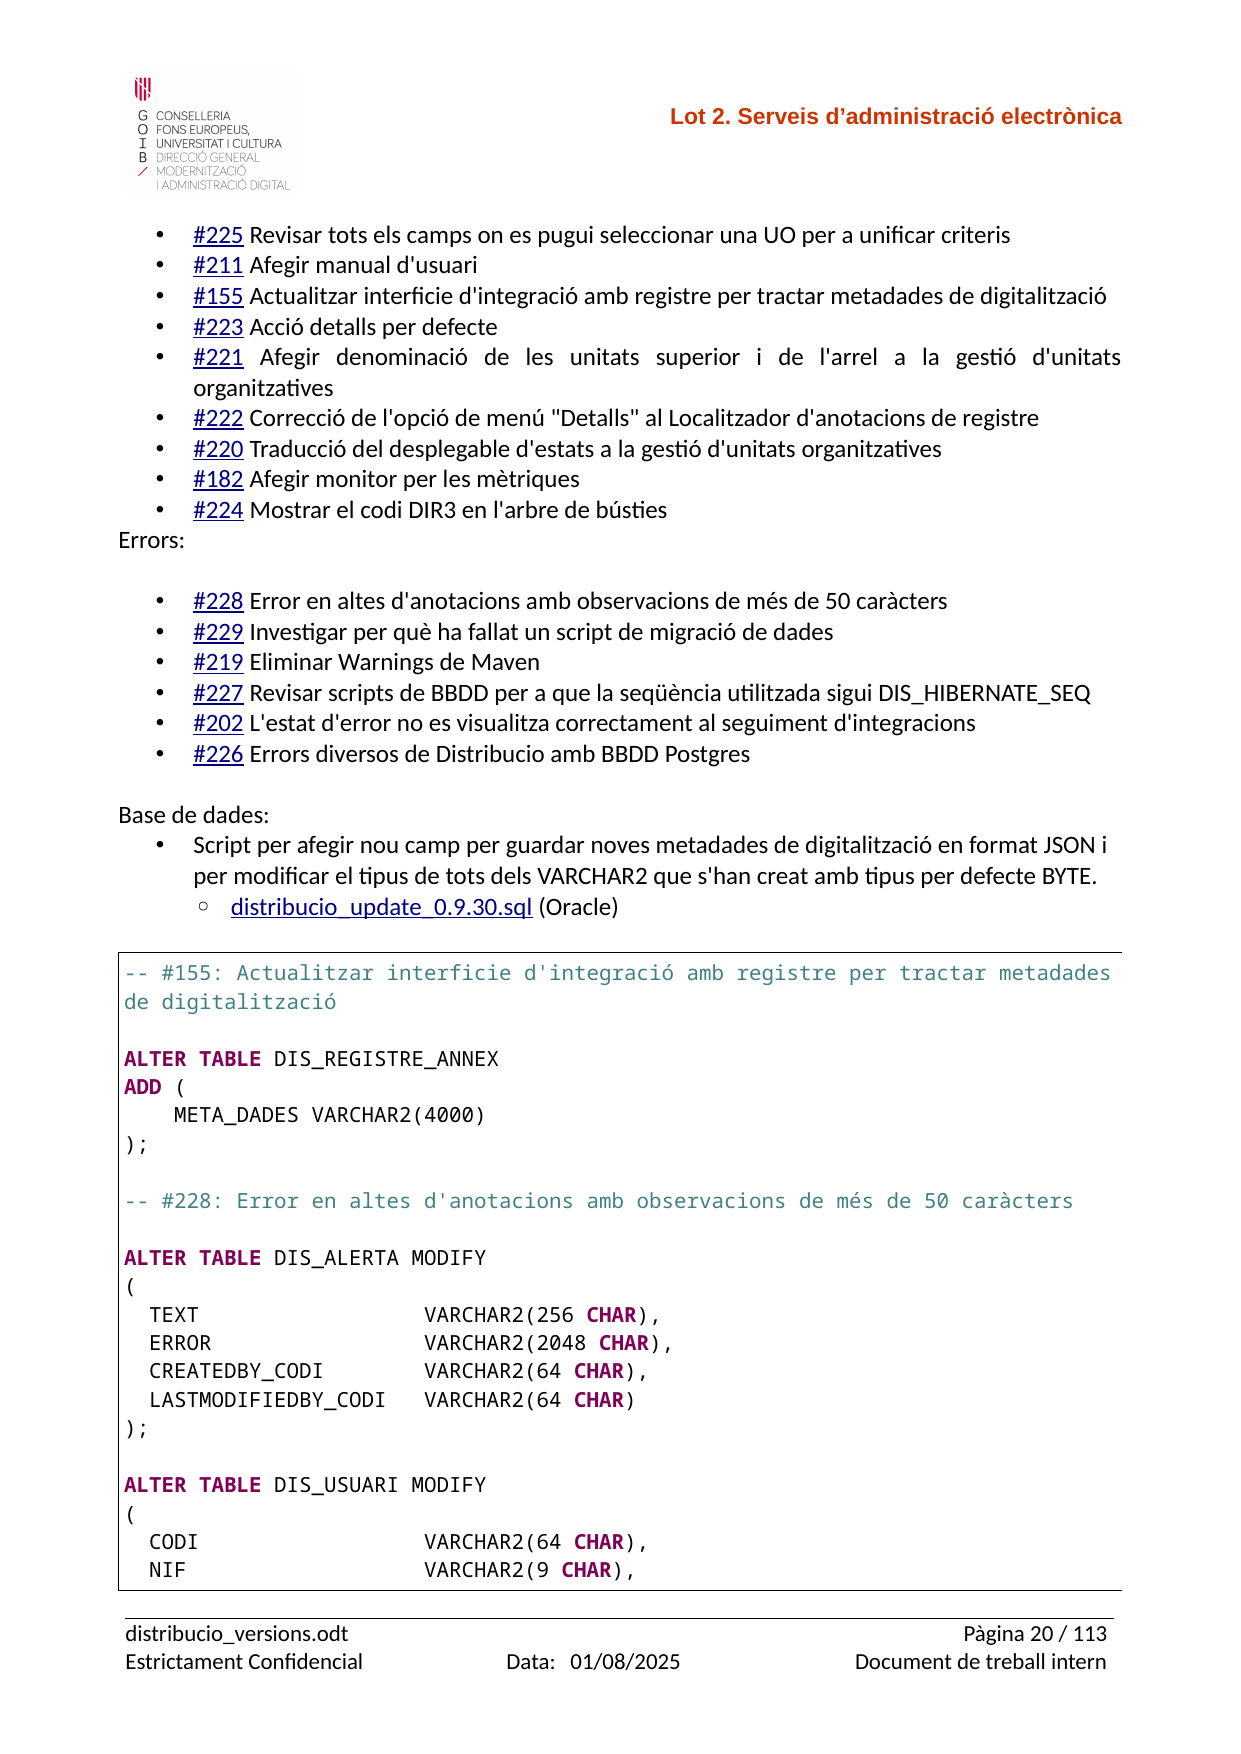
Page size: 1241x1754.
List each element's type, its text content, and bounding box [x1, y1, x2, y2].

list #202 L'estat d'error no es visualitza correctament al seguiment d'integracions [156, 707, 1122, 738]
list #228 Error en altes d'anotacions amb observacions de més de 50 caràcters [156, 585, 1122, 616]
list #220 Traducció del desplegable d'estats a la gestió d'unitats organitzatives [156, 433, 1122, 463]
list Script per afegir nou camp per guardar noves metadades de digitalització en format JSON i per modificar el tipus de tots dels VARCHAR2 que s'han creat amb tipus per defecte BYTE. [156, 829, 1122, 891]
list #221 Afegir denominació de les unitats superior i de l'arrel a la gestió d'unitats organitzatives [156, 341, 1122, 402]
list distribucio_update_0.9.30.sql (Oracle) [193, 891, 1122, 921]
list #219 Eliminar Warnings de Maven [156, 646, 1122, 677]
text Base de dades: [118, 799, 1122, 829]
picture [126, 70, 299, 197]
list #211 Afegir manual d'usuari [156, 250, 1122, 280]
list #226 Errors diversos de Distribucio amb BBDD Postgres [156, 738, 1122, 768]
text Errors: [118, 524, 1122, 555]
list #155 Actualitzar interficie d'integració amb registre per tractar metadades de digitalització [156, 280, 1122, 311]
list #223 Acció detalls per defecte [156, 311, 1122, 341]
list #227 Revisar scripts de BBDD per a que la seqüència utilitzada sigui DIS_HIBERNATE_SEQ [156, 677, 1122, 707]
table_header -- #155: Actualitzar interficie d'integració amb registre per tractar metadades de digitalització ALTER TABLE DIS_REGISTRE_ANNEX ADD ( META_DADES VARCHAR2(4000) ); -- #228: Error en altes d'anotacions amb observacions de més de 50 caràcters ALTER TABLE DIS_ALERTA MODIFY ( TEXT VARCHAR2(256 CHAR), ERROR VARCHAR2(2048 CHAR), CREATEDBY_CODI VARCHAR2(64 CHAR), LASTMODIFIEDBY_CODI VARCHAR2(64 CHAR) ); ALTER TABLE DIS_USUARI MODIFY ( CODI VARCHAR2(64 CHAR), NIF VARCHAR2(9 CHAR), [119, 953, 1122, 1590]
list #224 Mostrar el codi DIR3 en l'arbre de bústies [156, 494, 1122, 524]
list #222 Correcció de l'opció de menú "Detalls" al Localitzador d'anotacions de registre [156, 402, 1122, 433]
list #229 Investigar per què ha fallat un script de migració de dades [156, 616, 1122, 646]
list #225 Revisar tots els camps on es pugui seleccionar una UO per a unificar criteris [156, 219, 1122, 250]
list #182 Afegir monitor per les mètriques [156, 463, 1122, 494]
